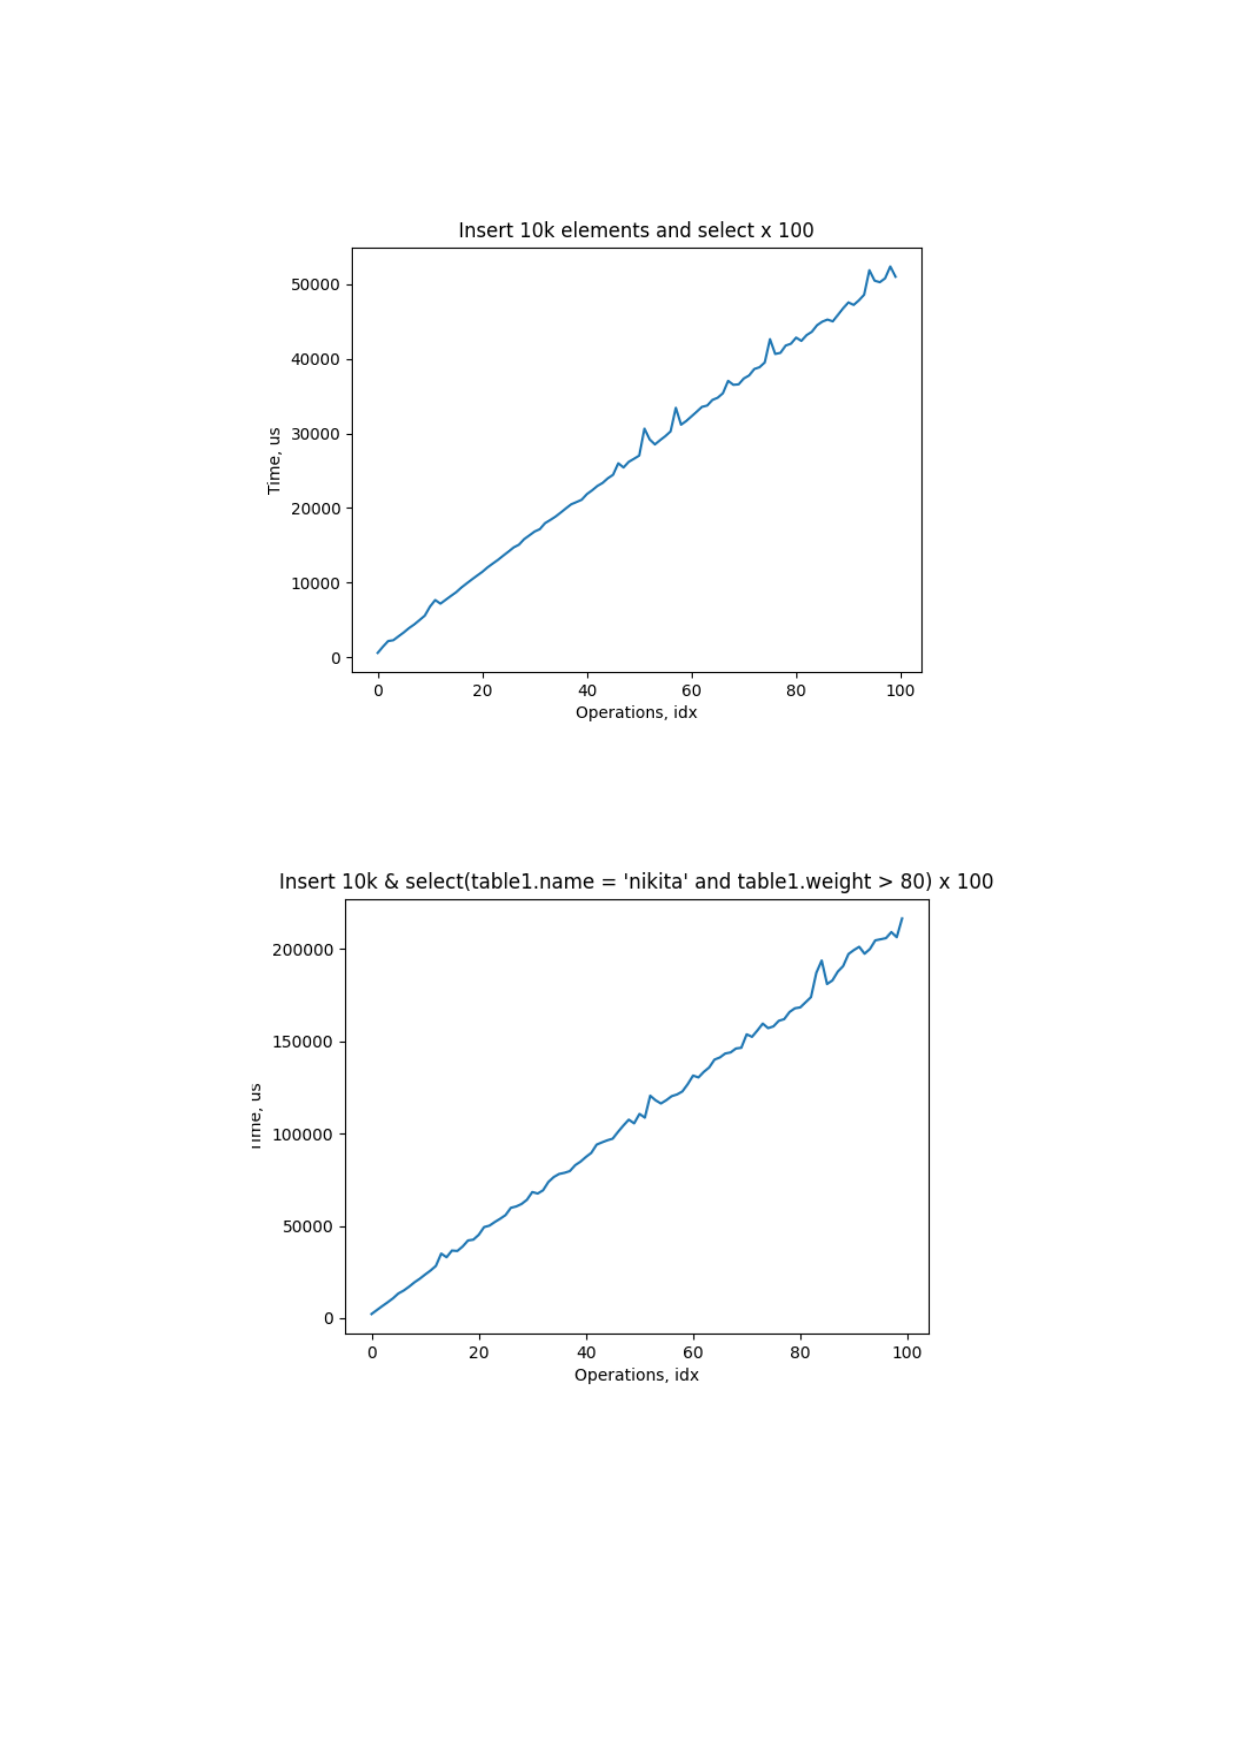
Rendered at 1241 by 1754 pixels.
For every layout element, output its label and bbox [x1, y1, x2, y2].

picture [251, 831, 1004, 1396]
picture [260, 182, 995, 733]
